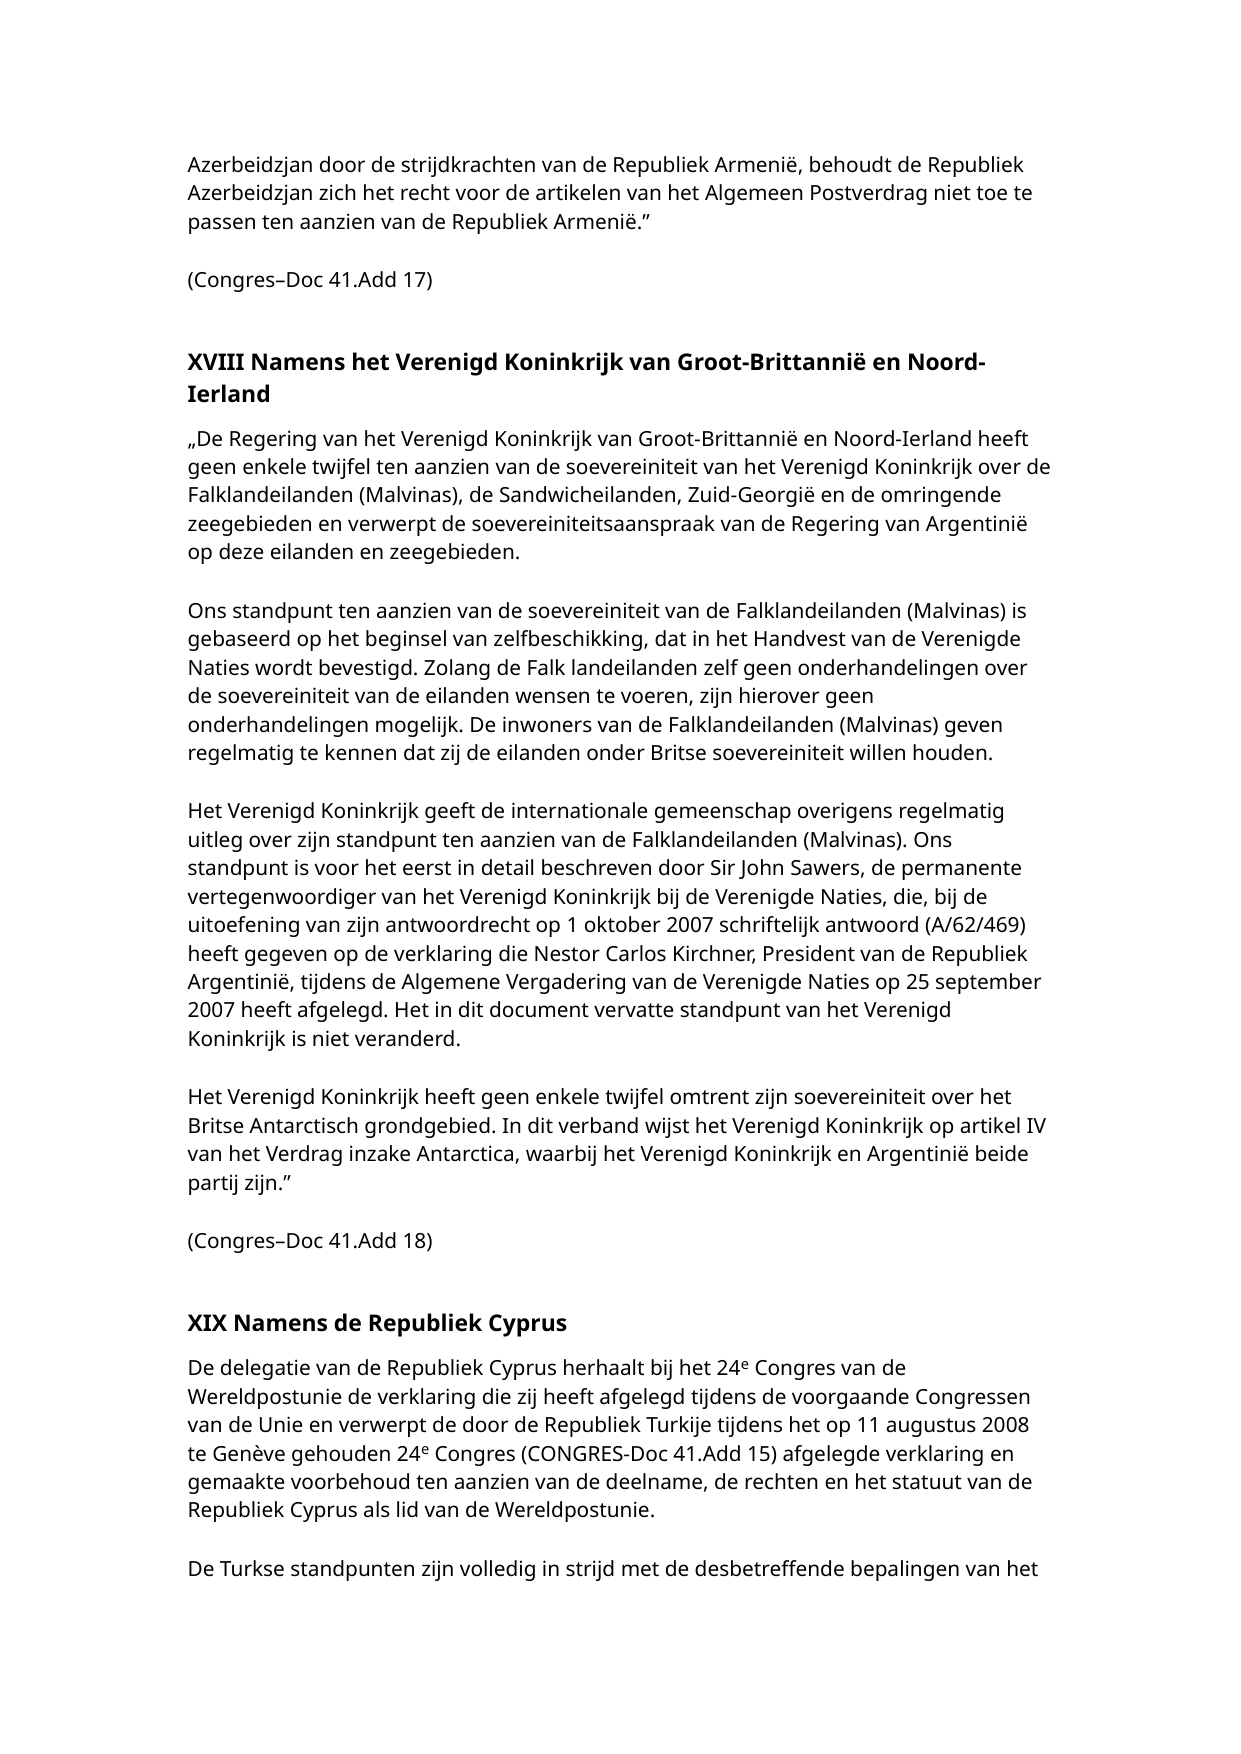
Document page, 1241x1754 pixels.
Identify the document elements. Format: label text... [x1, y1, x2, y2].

text Azerbeidzjan door de strijdkrachten van de Republiek Armenië, behoudt de Republiek Azerbeidzjan zich het recht voor de artikelen van het Algemeen Postverdrag niet toe te passen ten aanzien van de Republiek Armenië.” [187, 150, 1053, 235]
text Ons standpunt ten aanzien van de soevereiniteit van de Falklandeilanden (Malvinas) is gebaseerd op het beginsel van zelfbeschikking, dat in het Handvest van de Verenigde Naties wordt bevestigd. Zolang de Falk landeilanden zelf geen onderhandelingen over de soevereiniteit van de eilanden wensen te voeren, zijn hierover geen onderhandelingen mogelijk. De inwoners van de Falklandeilanden (Malvinas) geven regelmatig te kennen dat zij de eilanden onder Britse soevereiniteit willen houden. [187, 596, 1053, 767]
text (Congres–Doc 41.Add 18) [187, 1226, 1053, 1255]
text Het Verenigd Koninkrijk geeft de internationale gemeenschap overigens regelmatig uitleg over zijn standpunt ten aanzien van de Falklandeilanden (Malvinas). Ons standpunt is voor het eerst in detail beschreven door Sir John Sawers, de permanente vertegenwoordiger van het Verenigd Koninkrijk bij de Verenigde Naties, die, bij de uitoefening van zijn antwoordrecht op 1 oktober 2007 schriftelijk antwoord (A/62/469) heeft gegeven op de verklaring die Nestor Carlos Kirchner, President van de Republiek Argentinië, tijdens de Algemene Vergadering van de Verenigde Naties op 25 september 2007 heeft afgelegd. Het in dit document vervatte standpunt van het Verenigd Koninkrijk is niet veranderd. [187, 797, 1053, 1052]
subtitle XVIII Namens het Verenigd Koninkrijk van Groot-Brittannië en Noord-Ierland [187, 346, 1053, 409]
subtitle XIX Namens de Republiek Cyprus [187, 1307, 1053, 1338]
text „De Regering van het Verenigd Koninkrijk van Groot-Brittannië en Noord-Ierland heeft geen enkele twijfel ten aanzien van de soevereiniteit van het Verenigd Koninkrijk over de Falklandeilanden (Malvinas), de Sandwicheilanden, Zuid-Georgië en de omringende zeegebieden en verwerpt de soevereiniteitsaanspraak van de Regering van Argentinië op deze eilanden en zeegebieden. [187, 424, 1053, 566]
text De Turkse standpunten zijn volledig in strijd met de desbetreffende bepalingen van het [187, 1554, 1053, 1582]
text Het Verenigd Koninkrijk heeft geen enkele twijfel omtrent zijn soevereiniteit over het Britse Antarctisch grondgebied. In dit verband wijst het Verenigd Koninkrijk op artikel IV van het Verdrag inzake Antarctica, waarbij het Verenigd Koninkrijk en Argentinië beide partij zijn.” [187, 1082, 1053, 1196]
text (Congres–Doc 41.Add 17) [187, 265, 1053, 294]
text De delegatie van de Republiek Cyprus herhaalt bij het 24e Congres van de Wereldpostunie de verklaring die zij heeft afgelegd tijdens de voorgaande Congressen van de Unie en verwerpt de door de Republiek Turkije tijdens het op 11 augustus 2008 te Genève gehouden 24e Congres (CONGRES-Doc 41.Add 15) afgelegde verklaring en gemaakte voorbehoud ten aanzien van de deelname, de rechten en het statuut van de Republiek Cyprus als lid van de Wereldpostunie. [187, 1353, 1053, 1524]
